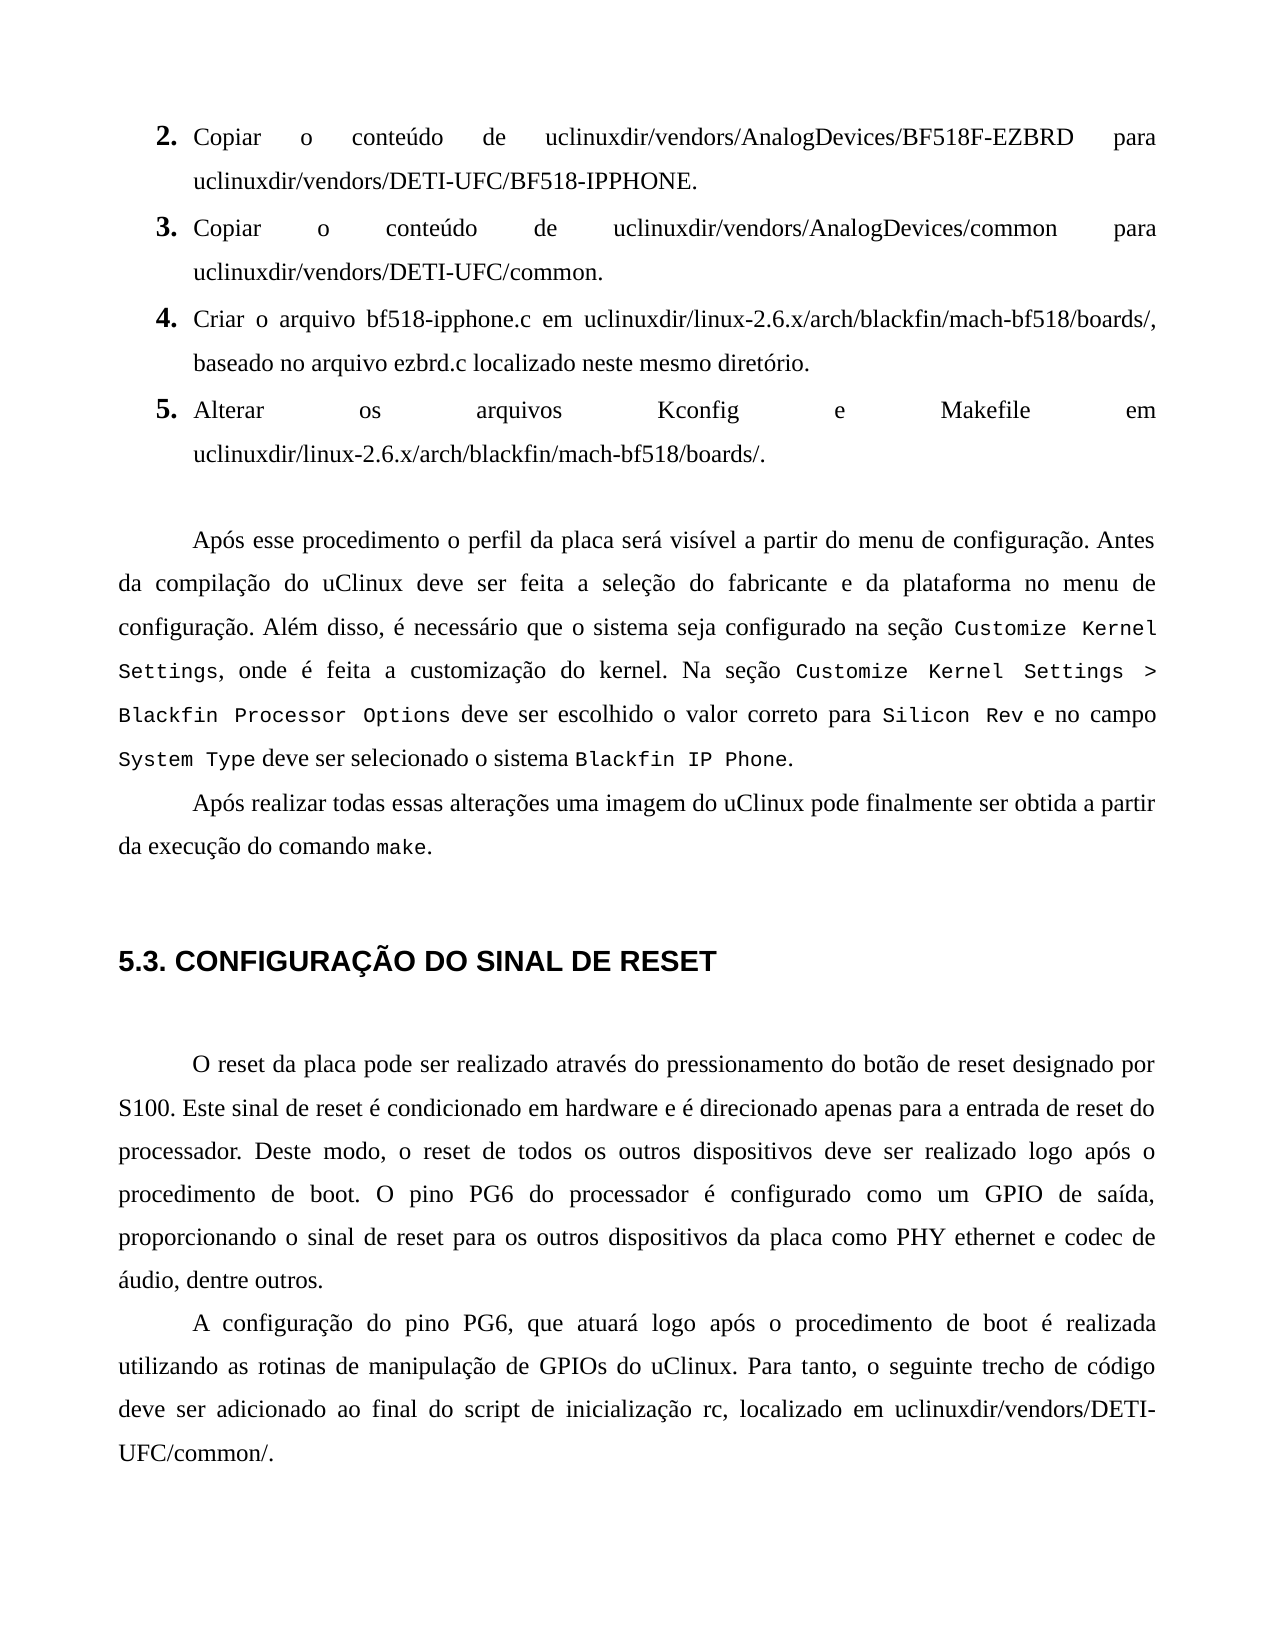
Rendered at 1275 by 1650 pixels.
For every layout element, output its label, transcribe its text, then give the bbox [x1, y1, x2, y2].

list Copiar o conteúdo de uclinuxdir/vendors/AnalogDevices/BF518F-EZBRD para uclinuxdir/vendors/DETI-UFC/BF518-IPPHONE. [156, 118, 1157, 195]
list Criar o arquivo bf518-ipphone.c em uclinuxdir/linux-2.6.x/arch/blackfin/mach-bf518/boards/, baseado no arquivo ezbrd.c localizado neste mesmo diretório. [156, 300, 1157, 377]
text Após esse procedimento o perfil da placa será visível a partir do menu de configuração. Antes da compilação do uClinux deve ser feita a seleção do fabricante e da plataforma no menu de configuração. Além disso, é necessário que o sistema seja configurado na seção Customize Kernel Settings, onde é feita a customização do kernel. Na seção Customize Kernel Settings > Blackfin Processor Options deve ser escolhido o valor correto para Silicon Rev e no campo System Type deve ser selecionado o sistema Blackfin IP Phone. [118, 525, 1157, 773]
list Alterar os arquivos Kconfig e Makefile em uclinuxdir/linux-2.6.x/arch/blackfin/mach-bf518/boards/. [156, 391, 1157, 468]
list Copiar o conteúdo de uclinuxdir/vendors/AnalogDevices/common para uclinuxdir/vendors/DETI-UFC/common. [156, 209, 1157, 286]
subtitle 5.3. CONFIGURAÇÃO DO SINAL DE RESET [118, 943, 1157, 977]
text O reset da placa pode ser realizado através do pressionamento do botão de reset designado por S100. Este sinal de reset é condicionado em hardware e é direcionado apenas para a entrada de reset do processador. Deste modo, o reset de todos os outros dispositivos deve ser realizado logo após o procedimento de boot. O pino PG6 do processador é configurado como um GPIO de saída, proporcionando o sinal de reset para os outros dispositivos da placa como PHY ethernet e codec de áudio, dentre outros. [118, 1049, 1157, 1294]
text A configuração do pino PG6, que atuará logo após o procedimento de boot é realizada utilizando as rotinas de manipulação de GPIOs do uClinux. Para tanto, o seguinte trecho de código deve ser adicionado ao final do script de inicialização rc, localizado em uclinuxdir/vendors/DETI-UFC/common/. [118, 1308, 1157, 1466]
text Após realizar todas essas alterações uma imagem do uClinux pode finalmente ser obtida a partir da execução do comando make. [118, 788, 1157, 861]
